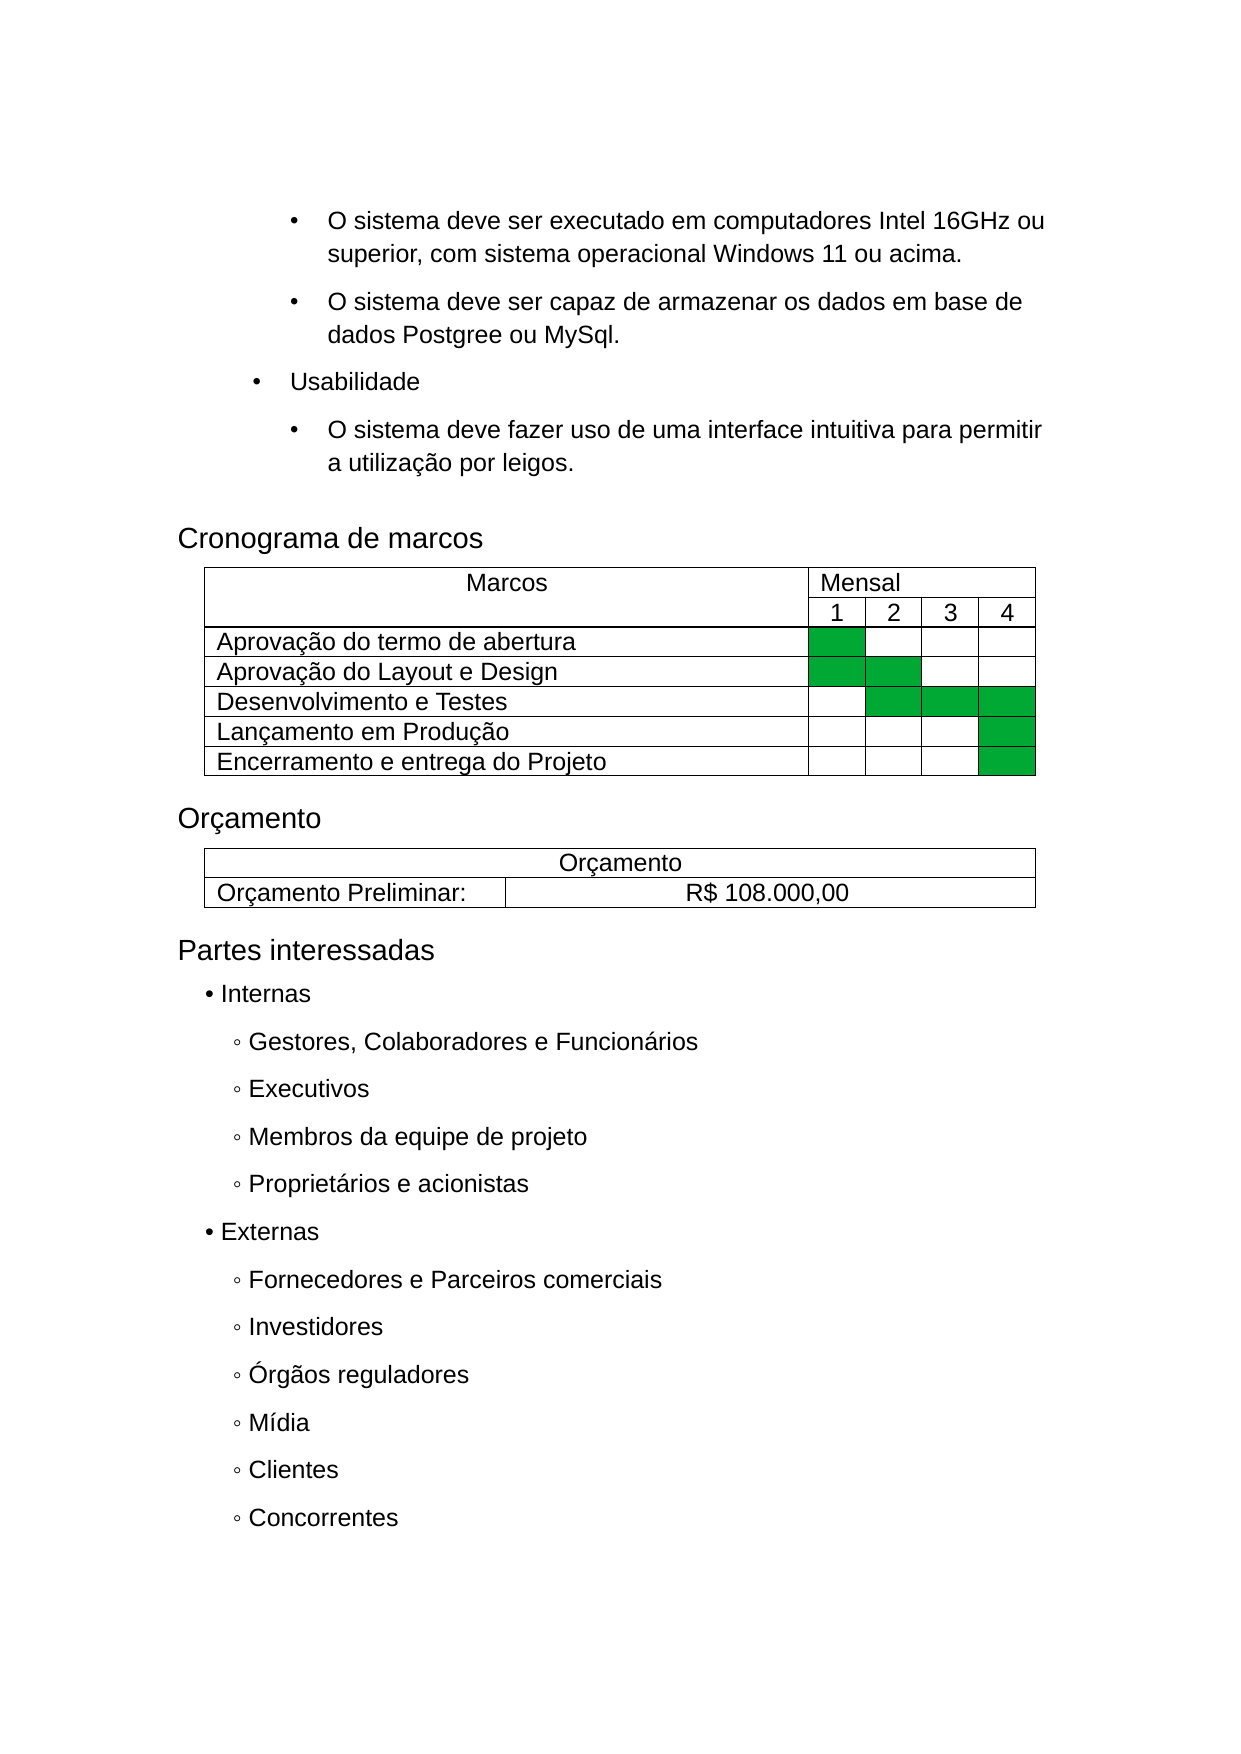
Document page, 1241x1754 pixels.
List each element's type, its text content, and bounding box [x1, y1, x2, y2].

table_cell Orçamento Preliminar: [205, 878, 505, 907]
text • Internas [177, 979, 1063, 1008]
table_cell [866, 687, 921, 716]
subtitle Partes interessadas [177, 933, 1063, 967]
table_cell [979, 657, 1035, 686]
table_cell [866, 747, 921, 775]
table_cell [866, 717, 921, 746]
table_cell 1 [809, 598, 865, 626]
text ◦ Clientes [177, 1455, 1063, 1484]
text ◦ Fornecedores e Parceiros comerciais [177, 1265, 1063, 1293]
list Usabilidade [252, 367, 1063, 396]
text ◦ Executivos [177, 1074, 1063, 1103]
table_cell Lançamento em Produção [205, 717, 808, 746]
list O sistema deve ser executado em computadores Intel 16GHz ou superior, com sistema operacional Windows 11 ou acima. [290, 206, 1063, 268]
table_cell Encerramento e entrega do Projeto [205, 747, 808, 775]
table_cell [922, 717, 978, 746]
text ◦ Mídia [177, 1407, 1063, 1436]
text ◦ Proprietários e acionistas [177, 1169, 1063, 1198]
table_cell [979, 628, 1035, 656]
table_cell [979, 717, 1035, 746]
table_cell 4 [979, 598, 1035, 626]
table_header Orçamento [205, 849, 1035, 877]
table_cell [866, 628, 921, 656]
text ◦ Concorrentes [177, 1503, 1063, 1531]
text ◦ Investidores [177, 1312, 1063, 1341]
table_cell R$ 108.000,00 [506, 878, 1035, 907]
subtitle Cronograma de marcos [177, 521, 1063, 554]
table_header Mensal [809, 568, 1035, 597]
table_cell [809, 628, 865, 656]
table_cell [979, 687, 1035, 716]
text ◦ Membros da equipe de projeto [177, 1122, 1063, 1151]
text ◦ Gestores, Colaboradores e Funcionários [177, 1027, 1063, 1055]
table_cell 3 [922, 598, 978, 626]
table_cell [922, 657, 978, 686]
table_cell [809, 747, 865, 775]
subtitle Orçamento [177, 801, 1063, 835]
table_cell [979, 747, 1035, 775]
table_cell [809, 687, 865, 716]
table_cell [809, 657, 865, 686]
table_cell [922, 628, 978, 656]
table_cell [866, 657, 921, 686]
table_cell [809, 717, 865, 746]
list O sistema deve fazer uso de uma interface intuitiva para permitir a utilização por leigos. [290, 415, 1063, 477]
table_cell [922, 747, 978, 775]
table_header Marcos [205, 568, 808, 626]
list O sistema deve ser capaz de armazenar os dados em base de dados Postgree ou MySql. [290, 287, 1063, 348]
table_cell Aprovação do Layout e Design [205, 657, 808, 686]
text ◦ Órgãos reguladores [177, 1360, 1063, 1389]
table_cell 2 [866, 598, 921, 626]
table_cell Aprovação do termo de abertura [205, 628, 808, 656]
text • Externas [177, 1217, 1063, 1246]
table_cell [922, 687, 978, 716]
table_cell Desenvolvimento e Testes [205, 687, 808, 716]
